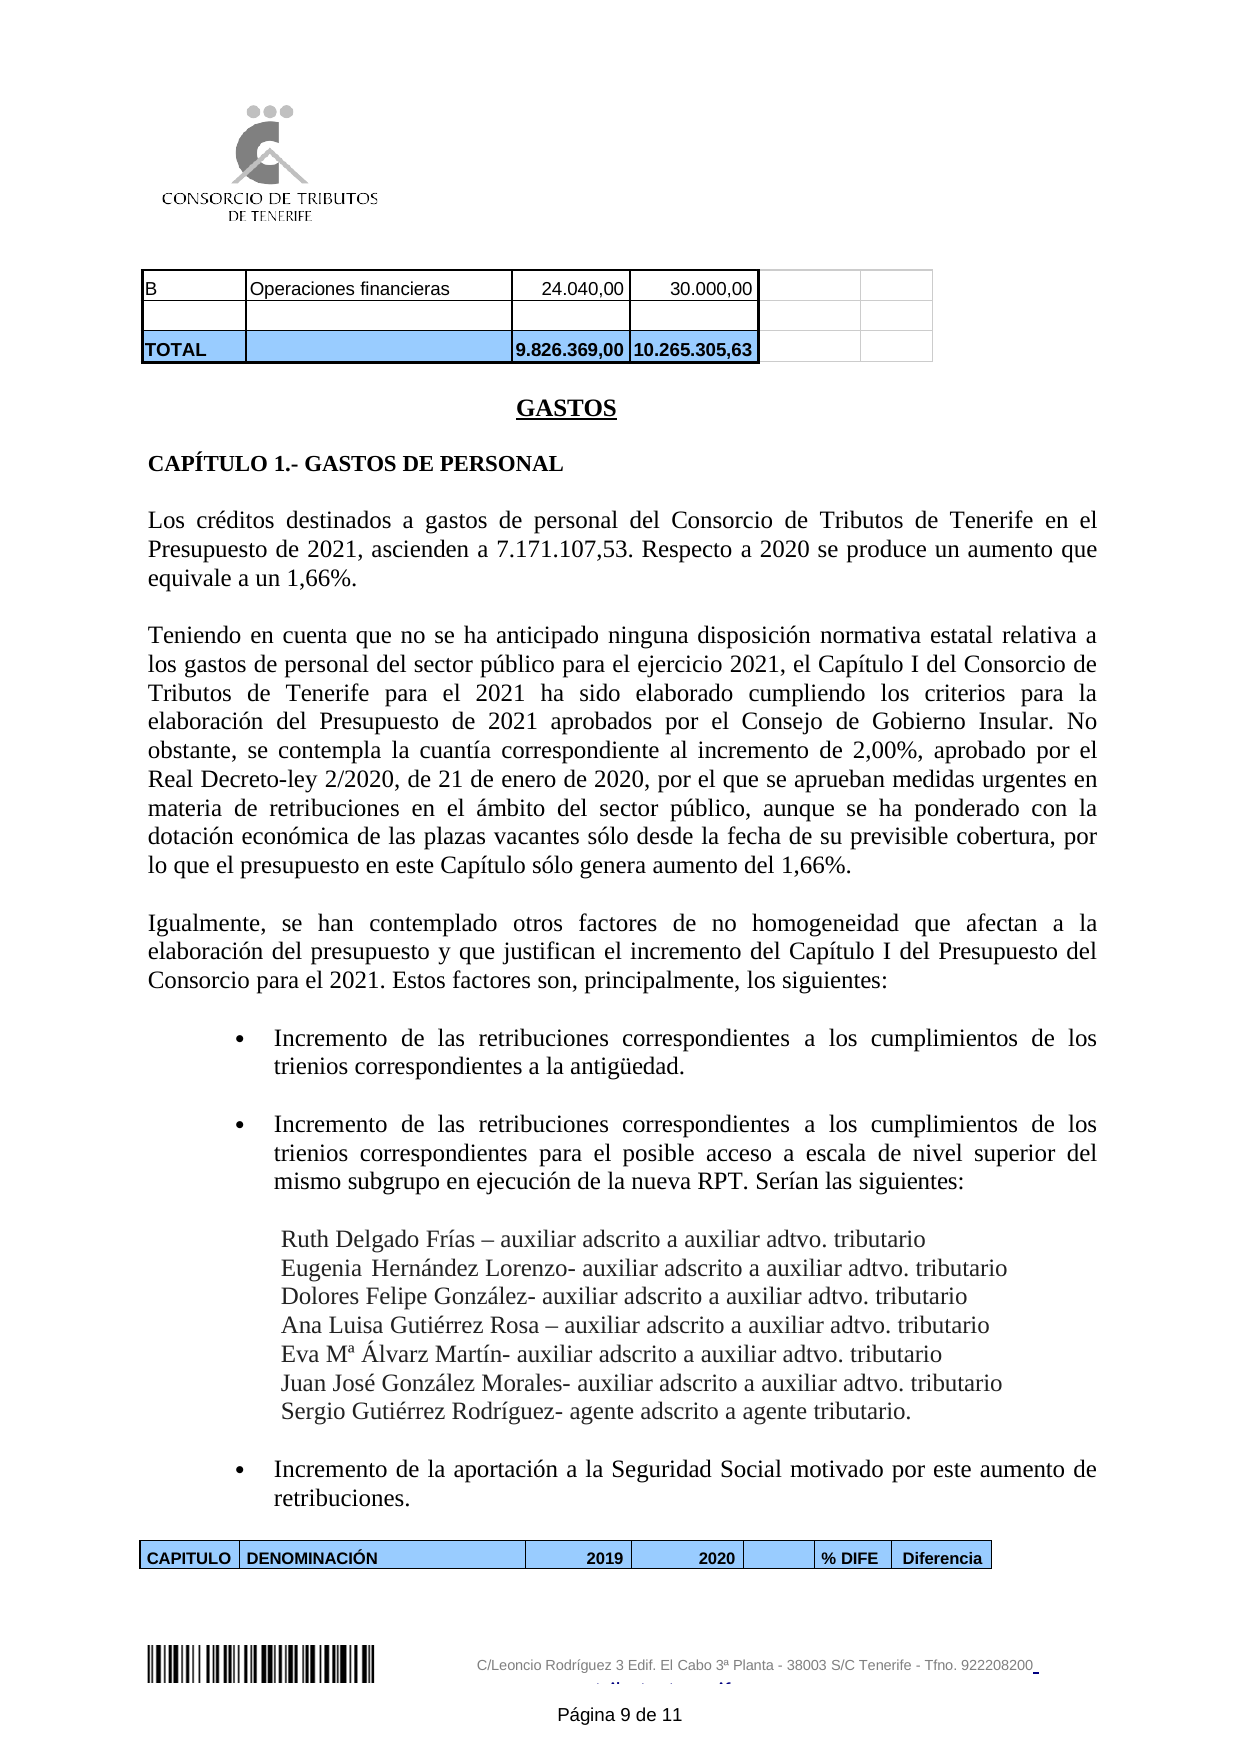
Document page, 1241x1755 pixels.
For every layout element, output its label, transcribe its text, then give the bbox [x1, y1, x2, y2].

list Incremento de la aportación a la Seguridad Social motivado por este aumento de retribuciones. [236, 1454, 1097, 1511]
table_cell [247, 331, 511, 361]
text CAPÍTULO 1.- GASTOS DE PERSONAL [148, 450, 1109, 476]
table_header DENOMINACIÓN [240, 1541, 525, 1568]
subtitle GASTOS [513, 393, 619, 421]
table_header [760, 271, 860, 299]
list Incremento de las retribuciones correspondientes a los cumplimientos de los trienios correspondientes a la antigüedad. [236, 1023, 1097, 1080]
table_cell [760, 331, 860, 361]
text Los créditos destinados a gastos de personal del Consorcio de Tributos de Tenerife en el Presupuesto de 2021, ascienden a 7.171.107,53. Respecto a 2020 se produce un aumento que equivale a un 1,66%. [148, 505, 1097, 591]
table_header CAPITULO [141, 1541, 239, 1568]
table_cell 10.265.305,63 [631, 331, 757, 361]
table_cell [144, 301, 245, 330]
table_header 24.040,00 [513, 271, 629, 299]
table_header Diferencia [892, 1541, 991, 1568]
table_header % DIFE [815, 1541, 891, 1568]
text Teniendo en cuenta que no se ha anticipado ninguna disposición normativa estatal relativa a los gastos de personal del sector público para el ejercicio 2021, el Capítulo I del Consorcio de Tributos de Tenerife para el 2021 ha sido elaborado cumpliendo los criterios para la elaboración del Presupuesto de 2021 aprobados por el Consejo de Gobierno Insular. No obstante, se contempla la cuantía correspondiente al incremento de 2,00%, aprobado por el Real Decreto-ley 2/2020, de 21 de enero de 2020, por el que se aprueban medidas urgentes en materia de retribuciones en el ámbito del sector público, aunque se ha ponderado con la dotación económica de las plazas vacantes sólo desde la fecha de su previsible cobertura, por lo que el presupuesto en este Capítulo sólo genera aumento del 1,66%. [148, 620, 1097, 879]
table_header 2019 [526, 1541, 631, 1568]
table_header [744, 1541, 814, 1568]
text Juan José González Morales- auxiliar adscrito a auxiliar adtvo. tributario Sergio Gutiérrez Rodríguez- agente adscrito a agente tributario. [281, 1368, 1059, 1425]
table_header [861, 271, 932, 299]
table_header Operaciones financieras [247, 271, 511, 299]
table_header B [144, 271, 245, 299]
text Ruth Delgado Frías – auxiliar adscrito a auxiliar adtvo. tributario Eugenia Hernández Lorenzo- auxiliar adscrito a auxiliar adtvo. tributario Dolores Felipe González- auxiliar adscrito a auxiliar adtvo. tributario Ana Luisa Gutiérrez Rosa – auxiliar adscrito a auxiliar adtvo. tributario Eva Mª Álvarz Martín- auxiliar adscrito a auxiliar adtvo. tributario [281, 1224, 1009, 1368]
list Incremento de las retribuciones correspondientes a los cumplimientos de los trienios correspondientes para el posible acceso a escala de nivel superior del mismo subgrupo en ejecución de la nueva RPT. Serían las siguientes: [236, 1109, 1097, 1195]
table_cell 9.826.369,00 [513, 331, 629, 361]
table_header 30.000,00 [631, 271, 757, 299]
table_cell [861, 331, 932, 361]
table_cell [861, 301, 932, 330]
table_cell TOTAL [144, 331, 245, 361]
table_cell [631, 301, 757, 330]
text Igualmente, se han contemplado otros factores de no homogeneidad que afectan a la elaboración del presupuesto y que justifican el incremento del Capítulo I del Presupuesto del Consorcio para el 2021. Estos factores son, principalmente, los siguientes: [148, 908, 1097, 994]
table_cell [247, 301, 511, 330]
table_cell [513, 301, 629, 330]
table_cell [760, 301, 860, 330]
table_header 2020 [632, 1541, 743, 1568]
